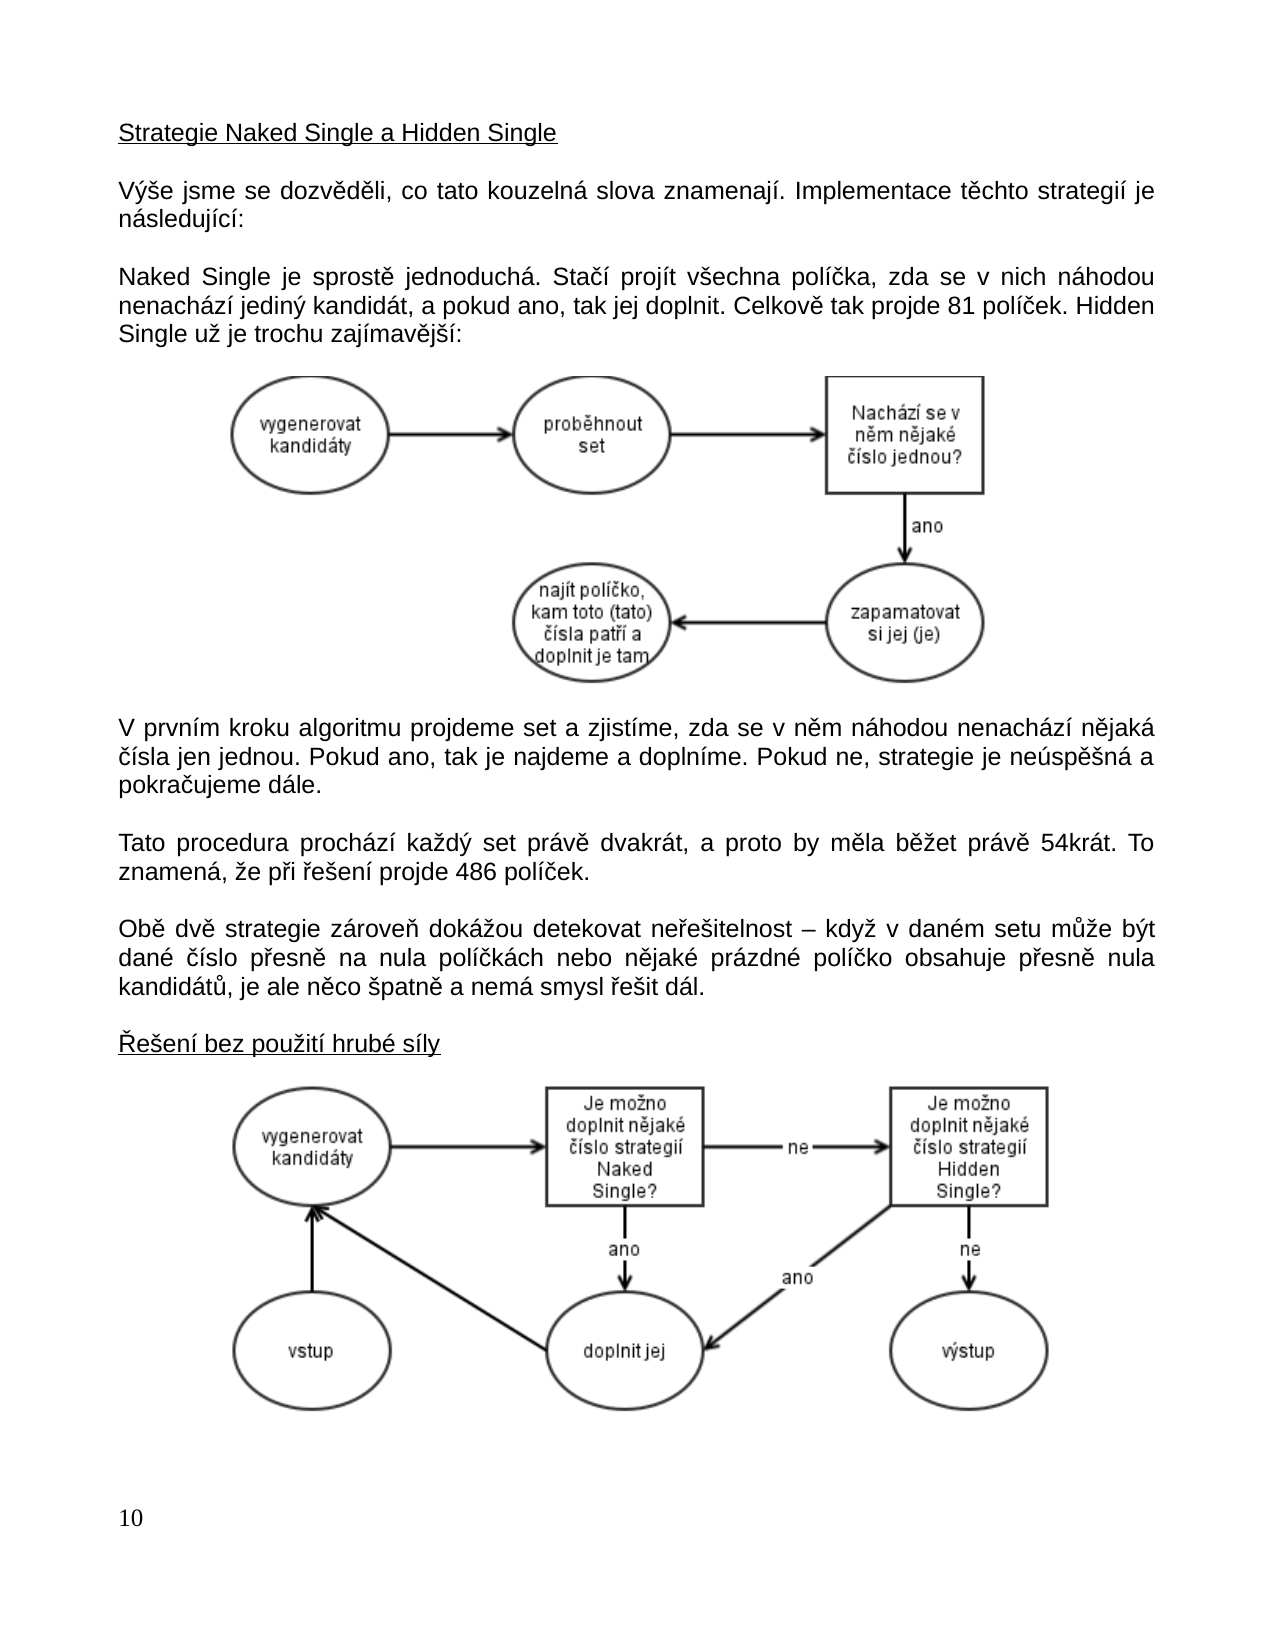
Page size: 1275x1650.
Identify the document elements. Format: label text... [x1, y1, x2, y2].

text Tato procedura prochází každý set právě dvakrát, a proto by měla běžet právě 54krát. To znamená, že při řešení projde 486 políček. [118, 828, 1157, 885]
text Strategie Naked Single a Hidden Single [118, 118, 1157, 147]
text V prvním kroku algoritmu projdeme set a zjistíme, zda se v něm náhodou nenachází nějaká čísla jen jednou. Pokud ano, tak je najdeme a doplníme. Pokud ne, strategie je neúspěšná a pokračujeme dále. [118, 713, 1157, 799]
text Obě dvě strategie zároveň dokážou detekovat neřešitelnost – když v daném setu může být dané číslo přesně na nula políčkách nebo nějaké prázdné políčko obsahuje přesně nula kandidátů, je ale něco špatně a nemá smysl řešit dál. [118, 914, 1157, 1000]
text Výše jsme se dozvěděli, co tato kouzelná slova znamenají. Implementace těchto strategií je následující: [118, 176, 1157, 233]
picture [201, 376, 1074, 713]
text Řešení bez použití hrubé síly [118, 1029, 1157, 1058]
picture [203, 1057, 1088, 1441]
text Naked Single je sprostě jednoduchá. Stačí projít všechna políčka, zda se v nich náhodou nenachází jediný kandidát, a pokud ano, tak jej doplnit. Celkově tak projde 81 políček. Hidden Single už je trochu zajímavější: [118, 262, 1157, 348]
